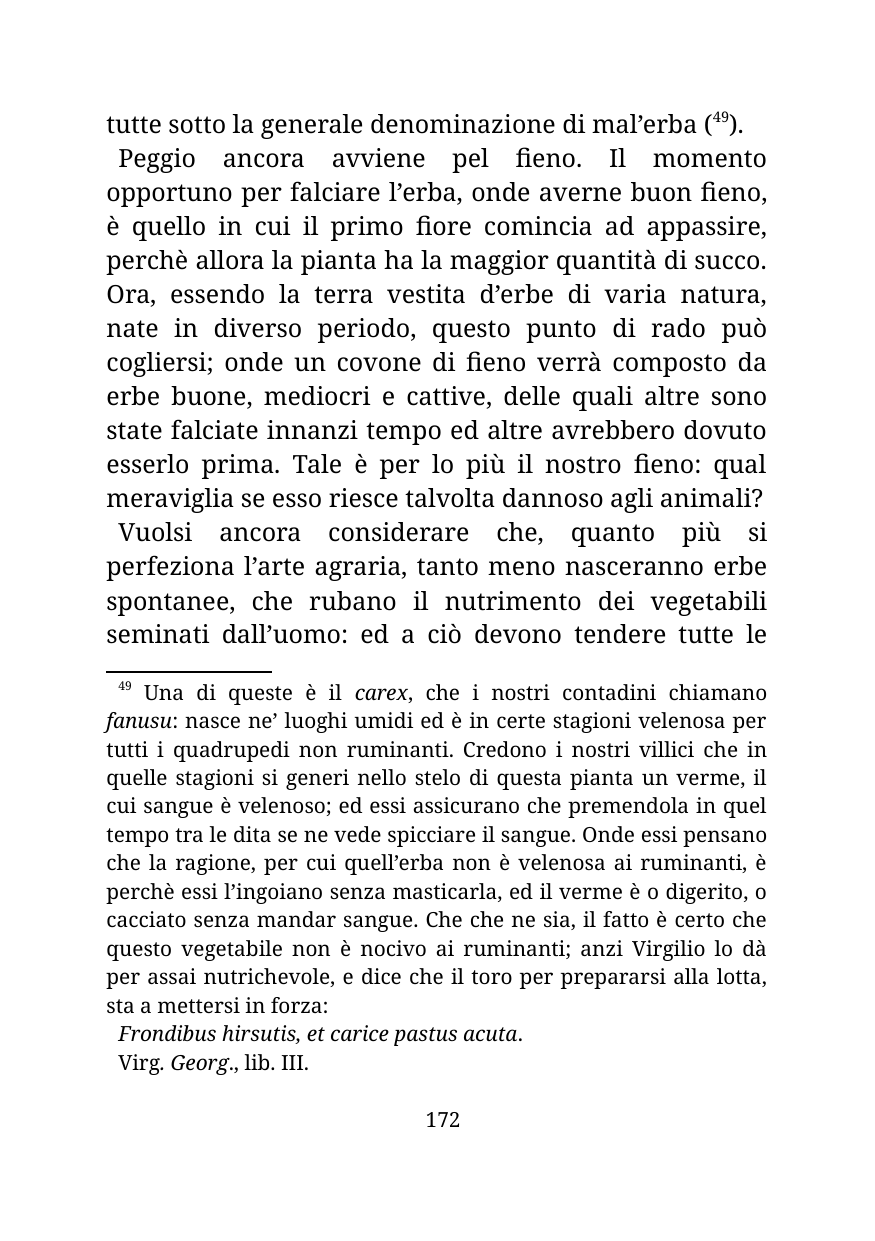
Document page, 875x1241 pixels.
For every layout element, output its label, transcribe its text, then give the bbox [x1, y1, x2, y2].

text Vuolsi ancora considerare che, quanto più si perfeziona l’arte agraria, tanto meno nasceranno erbe spontanee, che rubano il nutrimento dei vegetabili seminati dall’uomo: ed a ciò devono tendere tutte le [106, 515, 768, 651]
text tutte sotto la generale denominazione di mal’erba (). [106, 106, 768, 140]
text Una di queste è il carex, che i nostri contadini chiamano fanusu: nasce ne’ luoghi umidi ed è in certe stagioni velenosa per tutti i quadrupedi non ruminanti. Credono i nostri villici che in quelle stagioni si generi nello stelo di questa pianta un verme, il cui sangue è velenoso; ed essi assicurano che premendola in quel tempo tra le dita se ne vede spicciare il sangue. Onde essi pensano che la ragione, per cui quell’erba non è velenosa ai ruminanti, è perchè essi l’ingoiano senza masticarla, ed il verme è o digerito, o cacciato senza mandar sangue. Che che ne sia, il fatto è certo che questo vegetabile non è nocivo ai ruminanti; anzi Virgilio lo dà per assai nutrichevole, e dice che il toro per prepararsi alla lotta, sta a mettersi in forza: [106, 678, 768, 1019]
text Virg. Georg., lib. III. [106, 1048, 768, 1076]
text Frondibus hirsutis, et carice pastus acuta. [106, 1019, 768, 1048]
text Peggio ancora avviene pel fieno. Il momento opportuno per falciare l’erba, onde averne buon fieno, è quello in cui il primo fiore comincia ad appassire, perchè allora la pianta ha la maggior quantità di succo. Ora, essendo la terra vestita d’erbe di varia natura, nate in diverso periodo, questo punto di rado può cogliersi; onde un covone di fieno verrà composto da erbe buone, mediocri e cattive, delle quali altre sono state falciate innanzi tempo ed altre avrebbero dovuto esserlo prima. Tale è per lo più il nostro fieno: qual meraviglia se esso riesce talvolta dannoso agli animali? [106, 140, 768, 515]
